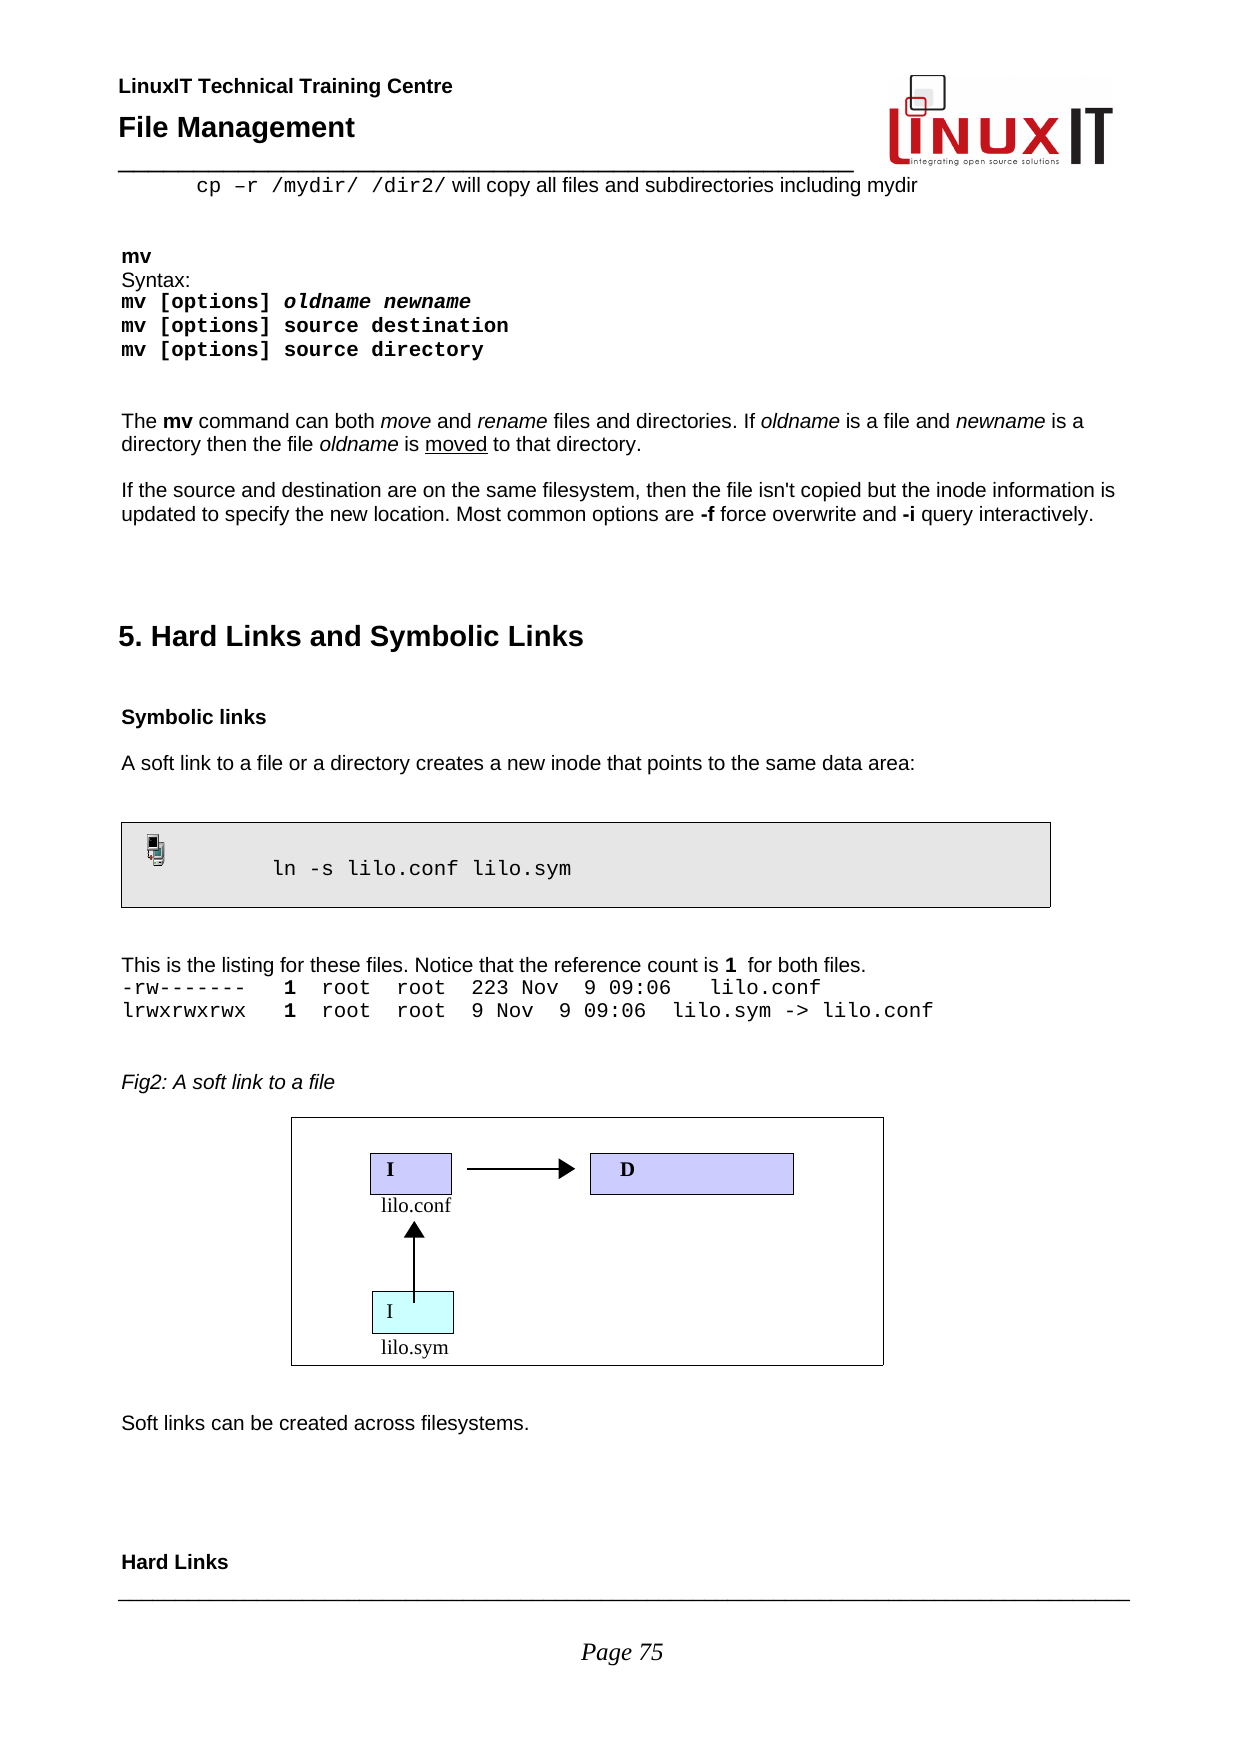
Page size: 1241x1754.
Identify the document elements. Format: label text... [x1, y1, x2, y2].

picture [146, 832, 165, 867]
text Syntax: [121, 268, 1122, 292]
text -rw------- 1 root root 223 Nov 9 09:06 lilo.conf [121, 977, 1122, 1001]
text A soft link to a file or a directory creates a new inode that points to the same data area: [121, 752, 1122, 775]
text cp –r /mydir/ /dir2/ will copy all files and subdirectories including mydir [121, 174, 1122, 199]
picture [889, 75, 1113, 168]
text mv [options] source directory [121, 339, 1122, 362]
text This is the listing for these files. Notice that the reference count is 1 for both files. [121, 954, 1122, 977]
text mv [options] oldname newname [121, 292, 1122, 315]
text Fig2: A soft link to a file [121, 1071, 1122, 1094]
text The mv command can both move and rename files and directories. If oldname is a file and newname is a directory then the file oldname is moved to that directory. [121, 409, 1122, 456]
text Hard Links [121, 1551, 1122, 1574]
text mv [options] source destination [121, 315, 1122, 339]
table_header I D lilo.conf I lilo.sym [292, 1118, 883, 1365]
text Soft links can be created across filesystems. [121, 1411, 1122, 1434]
text If the source and destination are on the same filesystem, then the file isn't copied but the inode information is updated to specify the new location. Most common options are -f force overwrite and -i query interactively. [121, 479, 1122, 525]
subtitle 5. Hard Links and Symbolic Links [118, 620, 1122, 653]
text mv [121, 245, 1122, 268]
text lrwxrwxrwx 1 root root 9 Nov 9 09:06 lilo.sym -> lilo.conf [121, 1001, 1122, 1024]
text Symbolic links [121, 706, 1122, 729]
text ln -s lilo.conf lilo.sym [122, 853, 1050, 879]
